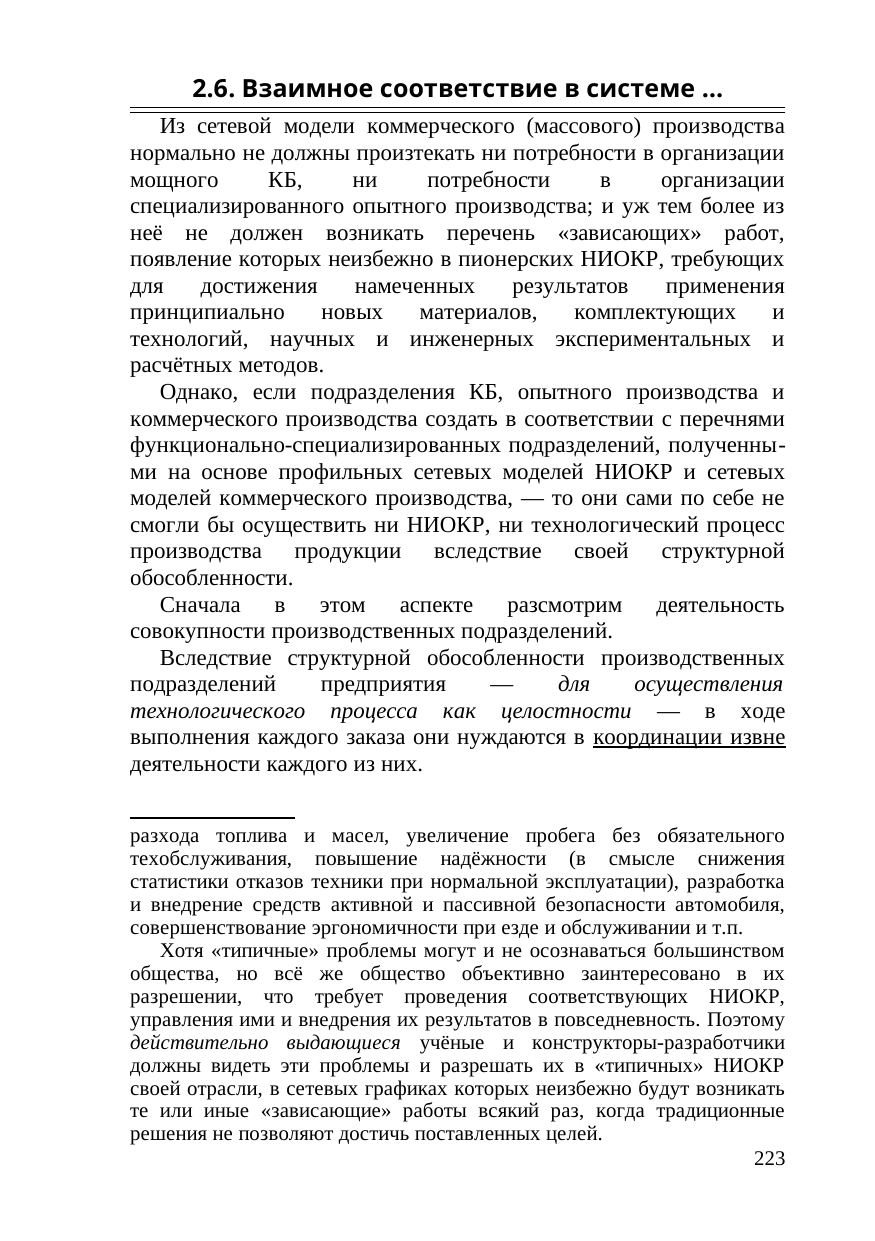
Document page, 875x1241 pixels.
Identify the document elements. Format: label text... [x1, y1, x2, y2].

text Сначала в этом аспекте разсмотрим деятельность совокупности производственных подразделений. [130, 590, 785, 643]
text Из сетевой модели коммерческого (массового) производства нормально не должны произтекать ни потребности в организации мощного КБ, ни потребности в организации специализированного опытного производства; и уж тем более из неё не должен возникать перечень «зависающих» работ, появление которых неизбежно в пионерских НИОКР, требующих для достижения намеченных результатов применения принципиально новых материалов, комплектующих и технологий, научных и инженерных экспериментальных и расчётных методов. [130, 113, 785, 378]
list разхода топлива и масел, увеличение пробега без обязательного техобслуживания, повышение надёжности (в смысле снижения статистики отказов техники при нормальной эксплуатации), разработка и внедрение средств активной и пассивной безопасности автомобиля, совершенствование эргономичности при езде и обслуживании и т.п. [130, 824, 785, 939]
text Вследствие структурной обособленности производственных подразделений предприятия — для осуществления технологического процесса как целостности — в ходе выполнения каждого заказа они нуждаются в координации извне деятельности каждого из них. [130, 643, 785, 776]
text Однако, если подразделения КБ, опытного производства и коммерческого производства создать в соответствии с перечнями функционально-специализированных подразделений, полученны­ми на основе профильных сетевых моделей НИОКР и сетевых моделей коммерческого производства, — то они сами по себе не смогли бы осуществить ни НИОКР, ни технологический процесс производства продукции вследствие своей структурной обособленности. [130, 378, 785, 590]
list Хотя «типичные» проблемы могут и не осознаваться большинством общества, но всё же общество объективно заинтересовано в их разрешении, что требует проведения соответствующих НИОКР, управления ими и внедрения их результатов в повседневность. Поэтому действительно выдающиеся учёные и конструкторы-разработчики должны видеть эти проблемы и разрешать их в «типичных» НИОКР своей отрасли, в сетевых графиках которых неизбежно будут возникать те или иные «зависающие» работы всякий раз, когда традиционные решения не позволяют достичь поставленных целей. [130, 939, 785, 1145]
